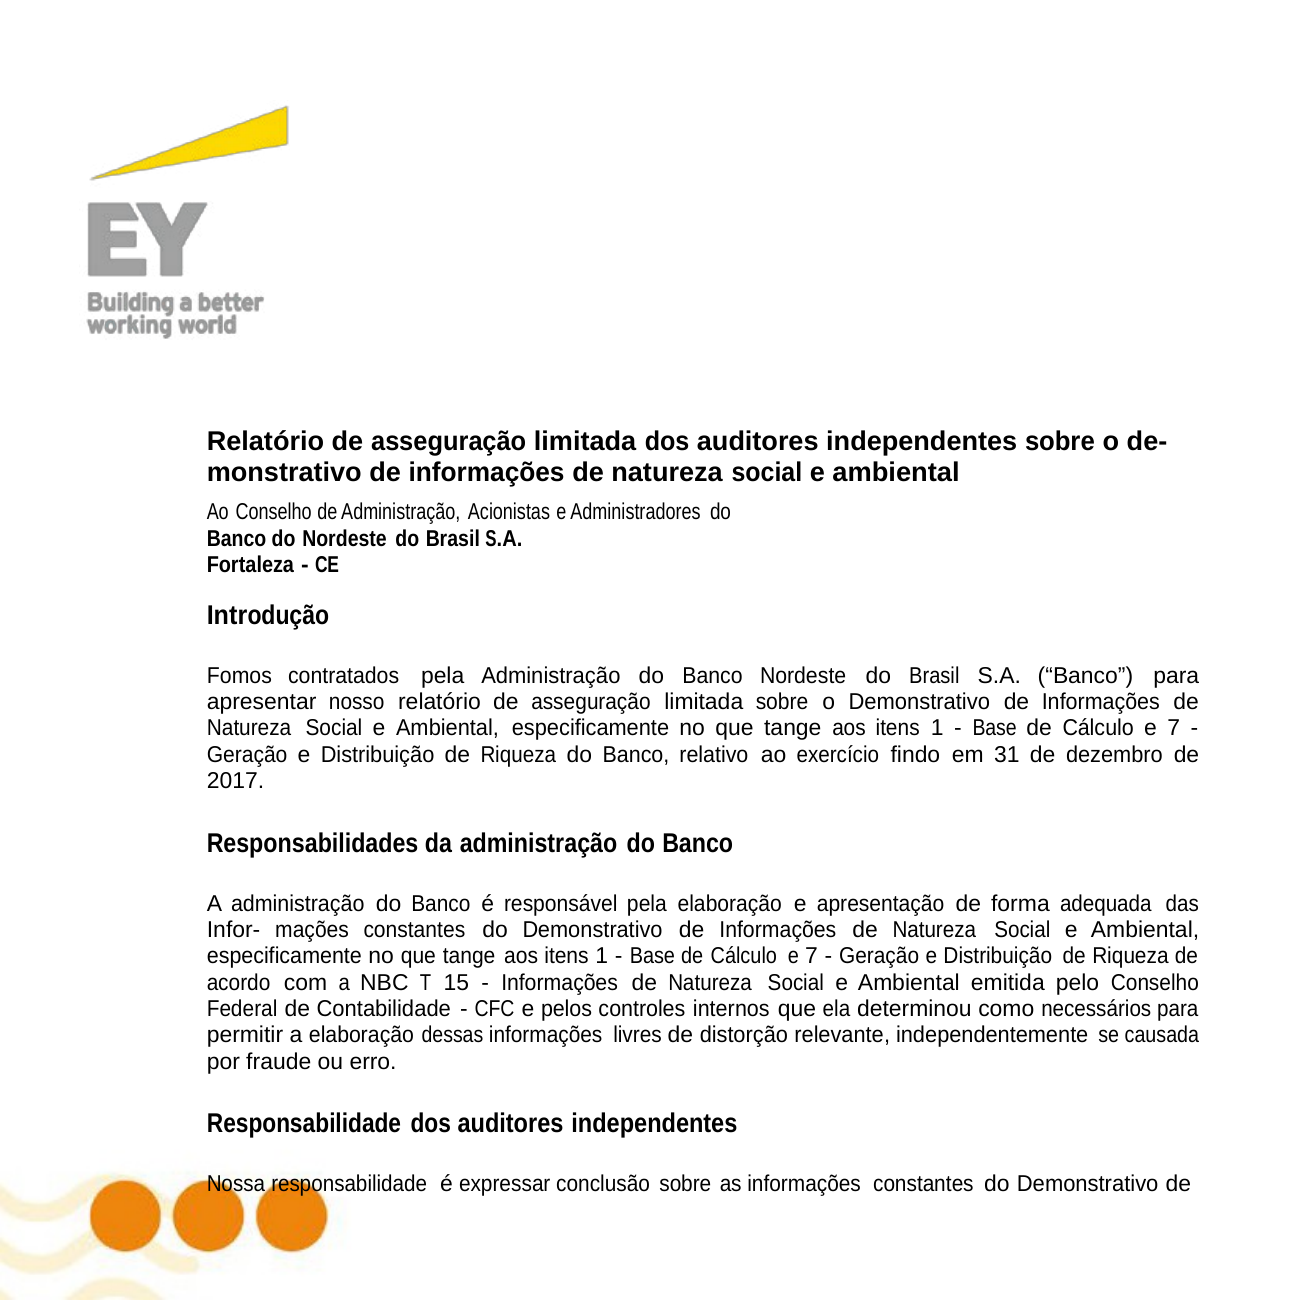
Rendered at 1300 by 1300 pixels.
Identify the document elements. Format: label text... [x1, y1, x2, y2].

text Responsabilidade dos auditores independentes [207, 1107, 748, 1138]
text Ao Conselho de Administração, Acionistas e Administradores do [207, 498, 742, 524]
text Responsabilidades da administração do Banco [207, 827, 737, 858]
text Banco do Nordeste do Brasil S.A. Fortaleza - CE [207, 524, 527, 577]
text Nossa responsabilidade é expressar conclusão sobre as informações constantes do Demonstrativo de [207, 1170, 1198, 1196]
text Fomos contratados pela Administração do Banco Nordeste do Brasil S.A. (“Banco”) para apresentar nosso relatório de asseguração limitada sobre o Demonstrativo de Informações de Natureza Social e Ambiental, especificamente no que tange aos itens 1 - Base de Cálculo e 7 - Geração e Distribuição de Riqueza do Banco, relativo ao exercício findo em 31 de dezembro de 2017. [207, 662, 1199, 793]
text Introdução [207, 599, 336, 630]
text Relatório de asseguração limitada dos auditores independentes sobre o de- monstrativo de informações de natureza social e ambiental [207, 425, 1171, 487]
picture [0, 0, 1300, 1300]
text A administração do Banco é responsável pela elaboração e apresentação de forma adequada das Infor- mações constantes do Demonstrativo de Informações de Natureza Social e Ambiental, especificamente no que tange aos itens 1 - Base de Cálculo e 7 - Geração e Distribuição de Riqueza de acordo com a NBC T 15 - Informações de Natureza Social e Ambiental emitida pelo Conselho Federal de Contabilidade - CFC e pelos controles internos que ela determinou como necessários para permitir a elaboração dessas informações livres de distorção relevante, independentemente se causada por fraude ou erro. [207, 889, 1199, 1074]
